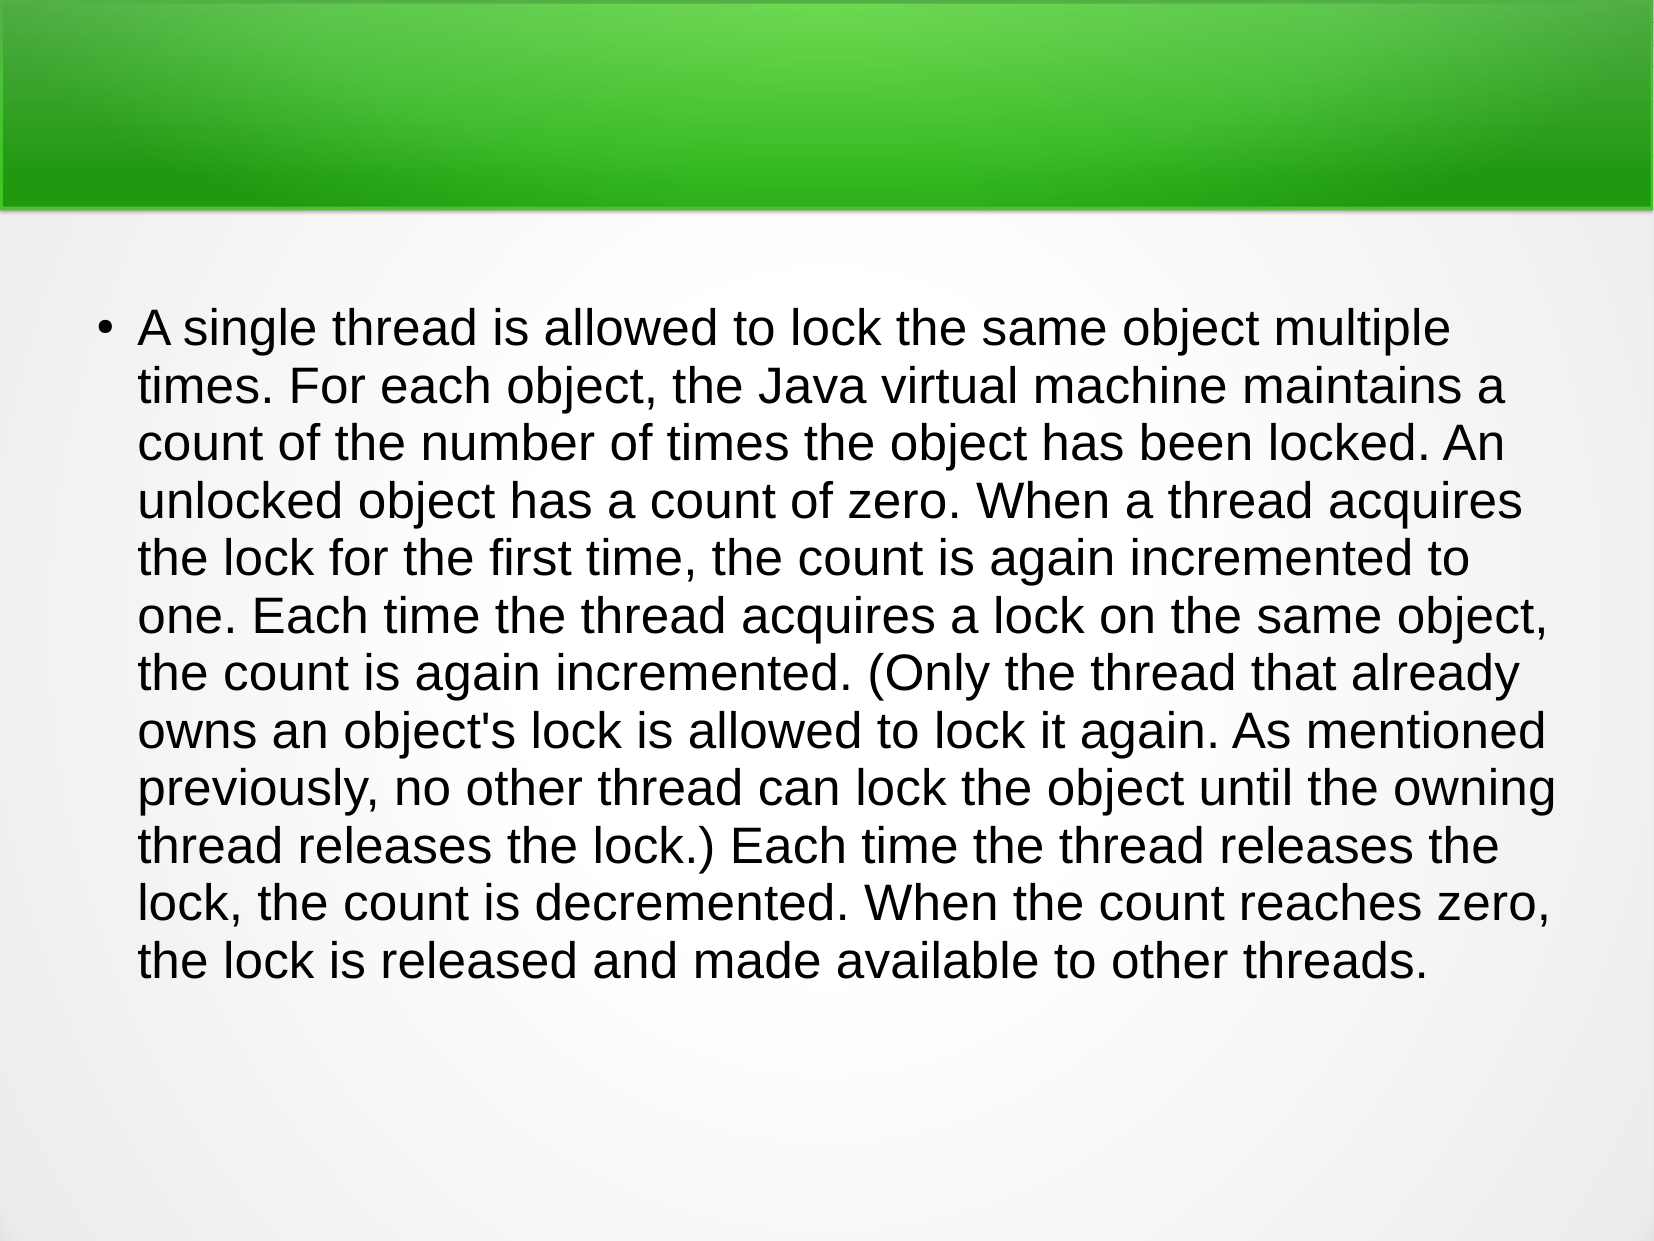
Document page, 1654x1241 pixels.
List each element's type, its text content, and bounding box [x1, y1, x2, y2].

list A single thread is allowed to lock the same object multiple times. For each object, the Java virtual machine maintains a count of the number of times the object has been locked. An unlocked object has a count of zero. When a thread acquires the lock for the first time, the count is again incremented to one. Each time the thread acquires a lock on the same object, the count is again incremented. (Only the thread that already owns an object's lock is allowed to lock it again. As mentioned previously, no other thread can lock the object until the owning thread releases the lock.) Each time the thread releases the lock, the count is decremented. When the count reaches zero, the lock is released and made available to other threads. [82, 299, 1571, 1019]
